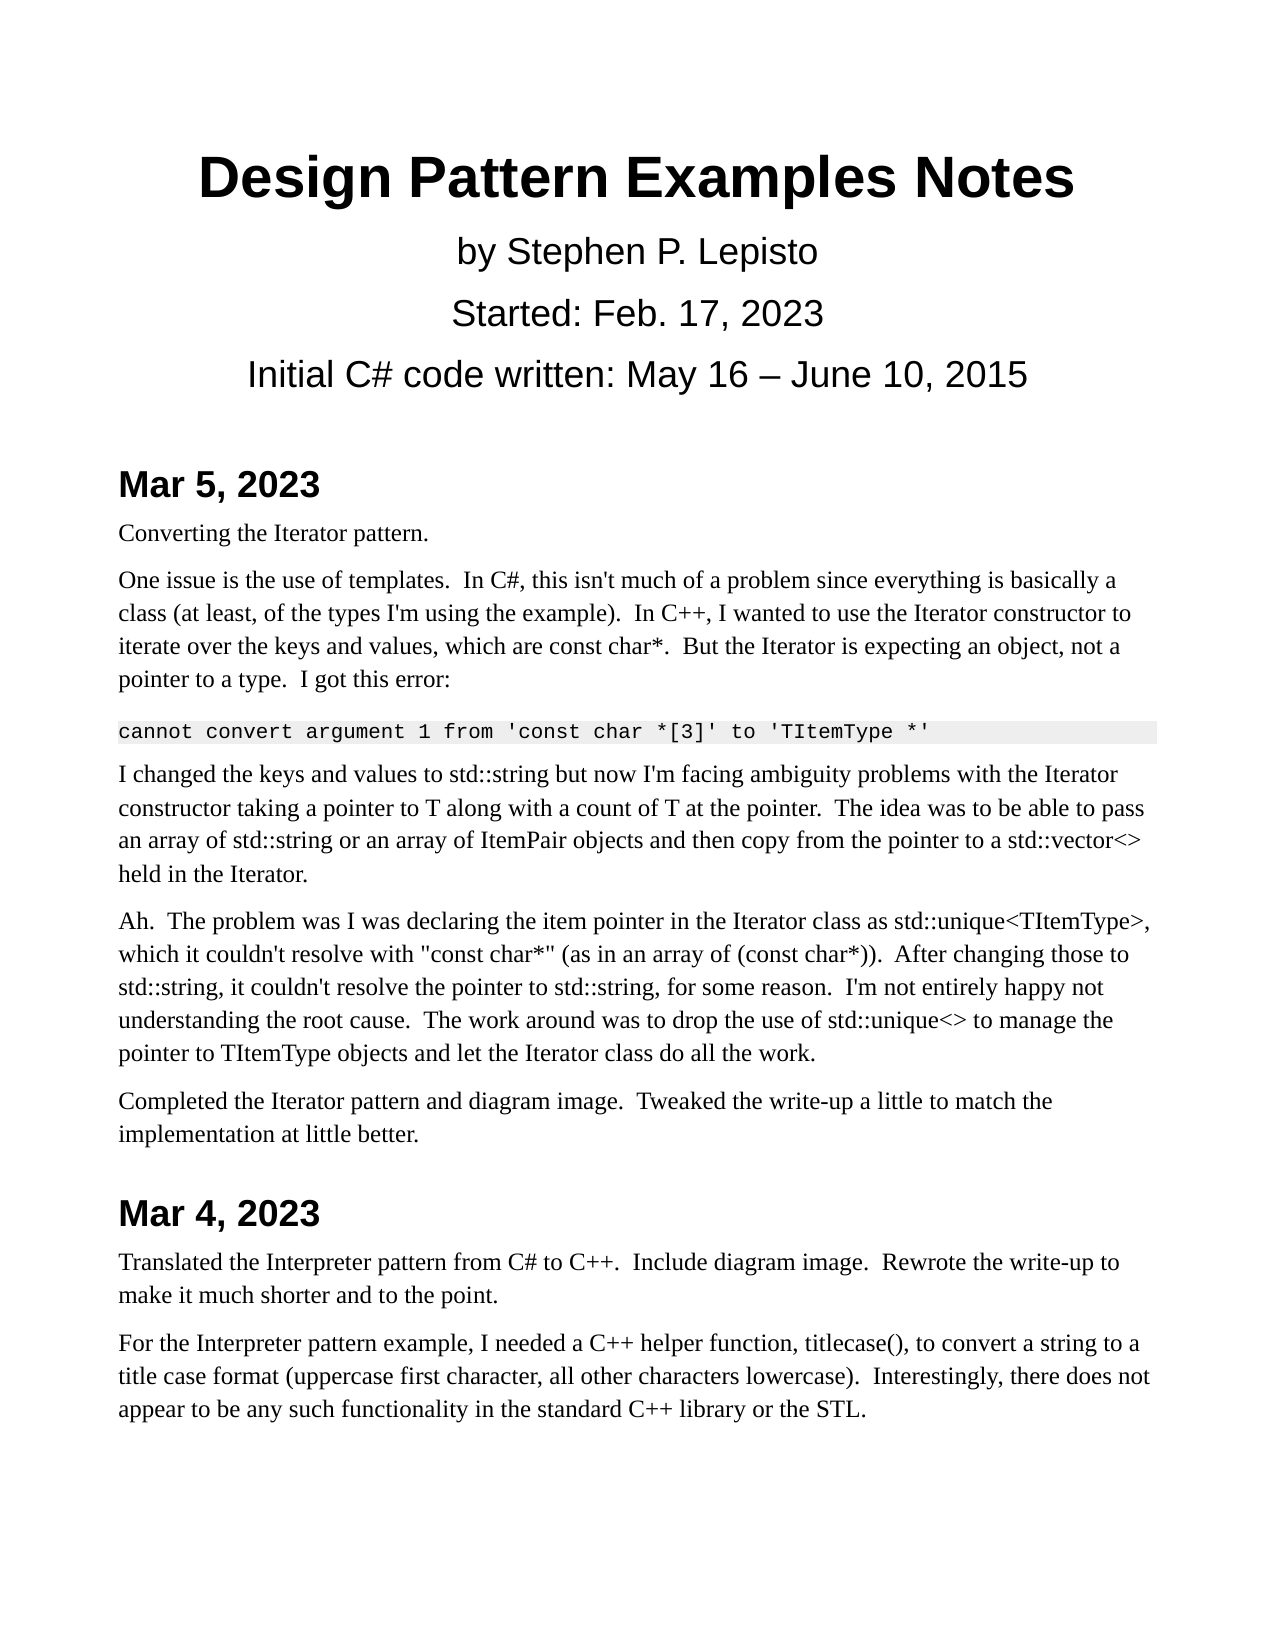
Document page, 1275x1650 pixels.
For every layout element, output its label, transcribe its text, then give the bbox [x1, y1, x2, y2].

text One issue is the use of templates. In C#, this isn't much of a problem since everything is basically a class (at least, of the types I'm using the example). In C++, I wanted to use the Iterator constructor to iterate over the keys and values, which are const char*. But the Iterator is expecting an object, not a pointer to a type. I got this error: [118, 565, 1157, 693]
text For the Interpreter pattern example, I needed a C++ helper function, titlecase(), to convert a string to a title case format (uppercase first character, all other characters lowercase). Interestingly, there does not appear to be any such functionality in the standard C++ library or the STL. [118, 1328, 1157, 1423]
subtitle Mar 5, 2023 [118, 462, 1157, 505]
text Converting the Iterator pattern. [118, 518, 1157, 546]
subtitle by Stephen P. Lepisto [118, 229, 1157, 272]
text I changed the keys and values to std::string but now I'm facing ambiguity problems with the Iterator constructor taking a pointer to T along with a count of T at the pointer. The idea was to be able to pass an array of std::string or an array of ItemPair objects and then copy from the pointer to a std::vector<> held in the Iterator. [118, 759, 1157, 887]
text Translated the Interpreter pattern from C# to C++. Include diagram image. Rewrote the write-up to make it much shorter and to the point. [118, 1247, 1157, 1309]
title Design Pattern Examples Notes [118, 143, 1157, 210]
subtitle Mar 4, 2023 [118, 1192, 1157, 1235]
text Completed the Iterator pattern and diagram image. Tweaked the write-up a little to match the implementation at little better. [118, 1086, 1157, 1148]
subtitle Initial C# code written: May 16 – June 10, 2015 [118, 353, 1157, 396]
text cannot convert argument 1 from 'const char *[3]' to 'TItemType *' [118, 721, 1157, 744]
text Ah. The problem was I was declaring the item pointer in the Iterator class as std::unique<TItemType>, which it couldn't resolve with "const char*" (as in an array of (const char*)). After changing those to std::string, it couldn't resolve the pointer to std::string, for some reason. I'm not entirely happy not understanding the root cause. The work around was to drop the use of std::unique<> to manage the pointer to TItemType objects and let the Iterator class do all the work. [118, 906, 1157, 1067]
subtitle Started: Feb. 17, 2023 [118, 291, 1157, 334]
